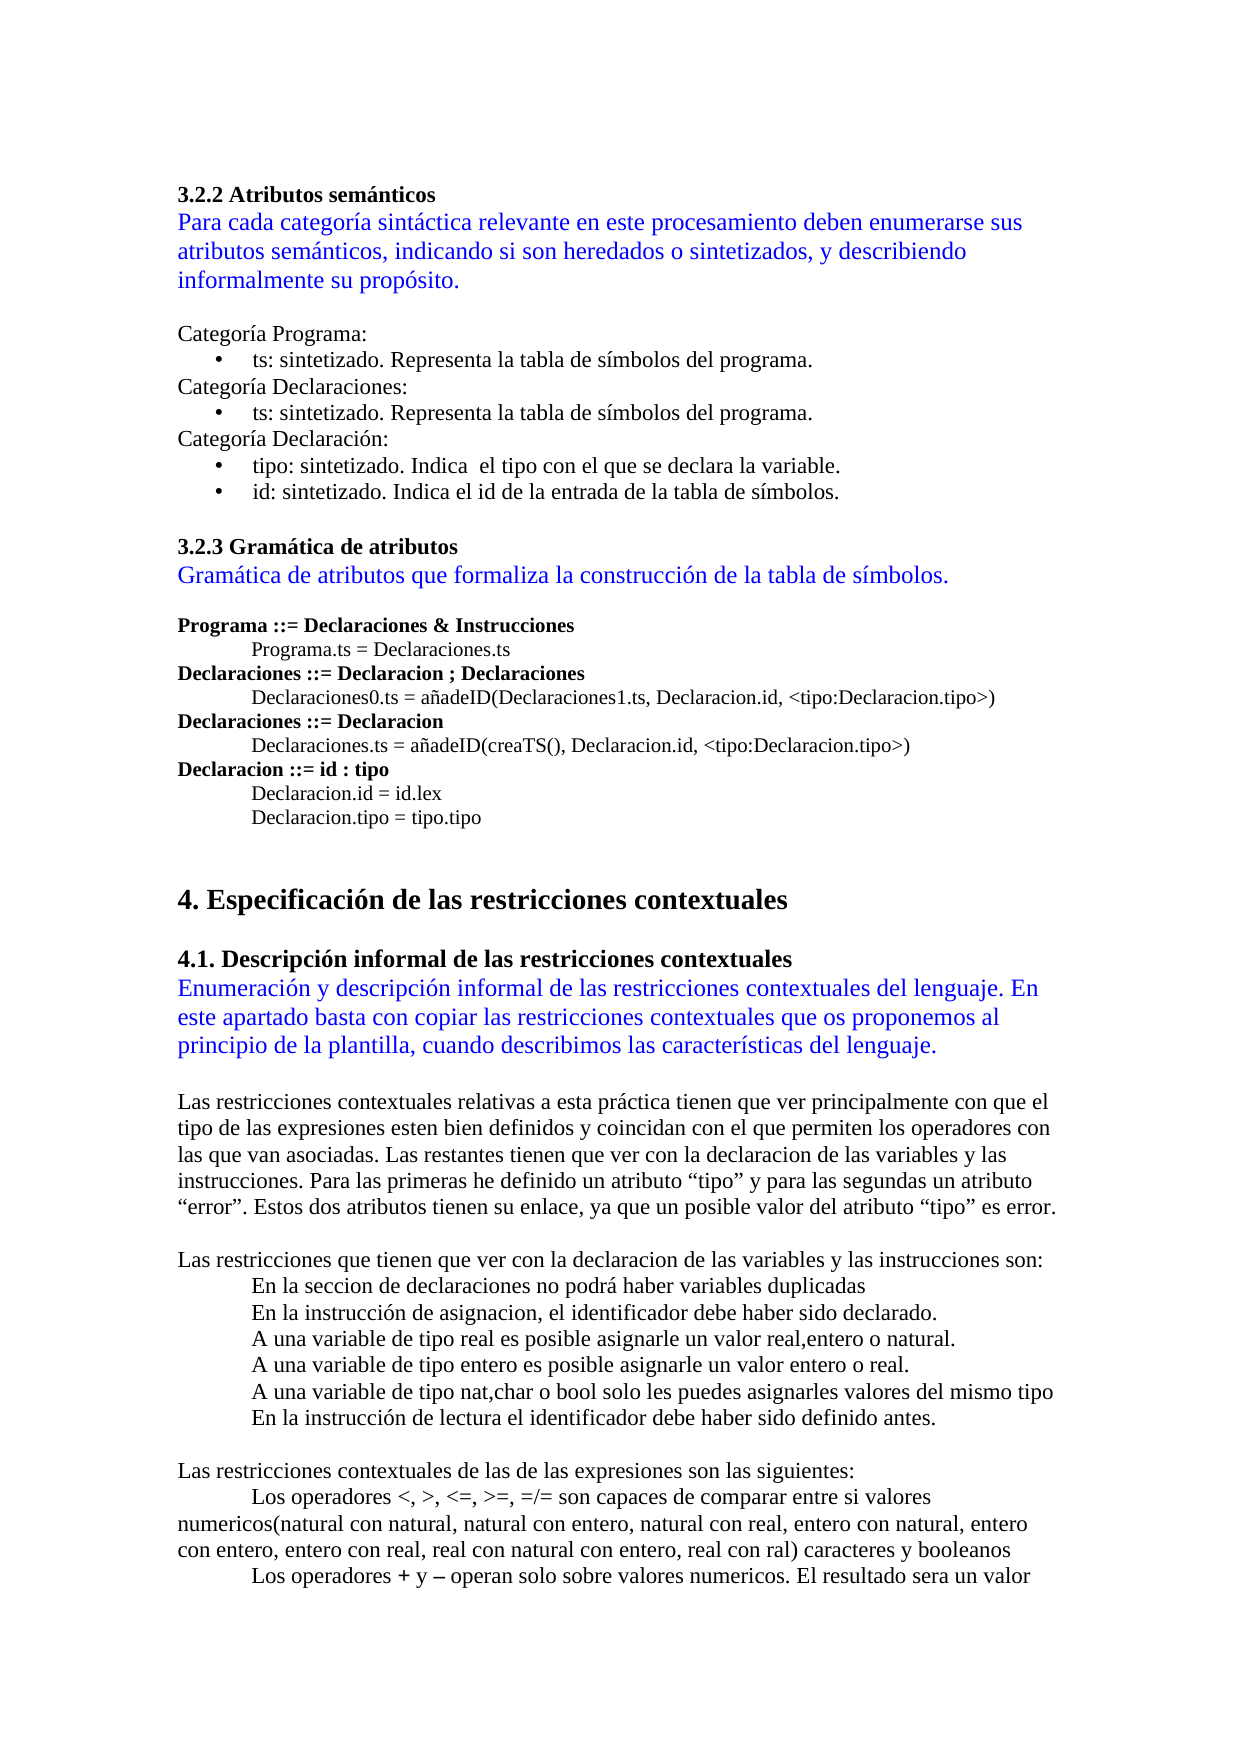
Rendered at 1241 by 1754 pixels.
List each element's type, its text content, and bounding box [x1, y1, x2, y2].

text En la seccion de declaraciones no podrá haber variables duplicadas [177, 1272, 1063, 1299]
text 4.1. Descripción informal de las restricciones contextuales [177, 944, 1063, 973]
text 3.2.3 Gramática de atributos [177, 533, 1063, 560]
list ts: sintetizado. Representa la tabla de símbolos del programa. [215, 346, 1063, 373]
text Para cada categoría sintáctica relevante en este procesamiento deben enumerarse sus atributos semánticos, indicando si son heredados o sintetizados, y describiendo informalmente su propósito. [177, 207, 1063, 294]
text A una variable de tipo real es posible asignarle un valor real,entero o natural. [177, 1325, 1063, 1351]
text Declaraciones ::= Declaracion ; Declaraciones [177, 661, 1063, 685]
list tipo: sintetizado. Indica el tipo con el que se declara la variable. [215, 452, 1063, 478]
text Declaraciones ::= Declaracion [177, 709, 1063, 733]
text Declaracion ::= id : tipo [177, 757, 1063, 781]
list id: sintetizado. Indica el id de la entrada de la tabla de símbolos. [215, 478, 1063, 504]
text Los operadores <, >, <=, >=, =/= son capaces de comparar entre si valores numericos(natural con natural, natural con entero, natural con real, entero con natural, entero con entero, entero con real, real con natural con entero, real con ral) caracteres y booleanos [177, 1483, 1063, 1562]
text 3.2.2 Atributos semánticos [177, 181, 1063, 207]
text En la instrucción de asignacion, el identificador debe haber sido declarado. [177, 1299, 1063, 1325]
text Gramática de atributos que formaliza la construcción de la tabla de símbolos. [177, 560, 1063, 588]
text Los operadores + y – operan solo sobre valores numericos. El resultado sera un valor [177, 1562, 1063, 1589]
text En la instrucción de lectura el identificador debe haber sido definido antes. [177, 1404, 1063, 1431]
text Enumeración y descripción informal de las restricciones contextuales del lenguaje. En este apartado basta con copiar las restricciones contextuales que os proponemos al principio de la plantilla, cuando describimos las características del lenguaje. [177, 973, 1063, 1059]
text Las restricciones contextuales relativas a esta práctica tienen que ver principalmente con que el tipo de las expresiones esten bien definidos y coincidan con el que permiten los operadores con las que van asociadas. Las restantes tienen que ver con la declaracion de las variables y las instrucciones. Para las primeras he definido un atributo “tipo” y para las segundas un atributo “error”. Estos dos atributos tienen su enlace, ya que un posible valor del atributo “tipo” es error. [177, 1088, 1063, 1220]
text A una variable de tipo nat,char o bool solo les puedes asignarles valores del mismo tipo [177, 1378, 1063, 1404]
text A una variable de tipo entero es posible asignarle un valor entero o real. [177, 1351, 1063, 1378]
text Declaracion.id = id.lex [177, 781, 1063, 805]
text Declaraciones0.ts = añadeID(Declaraciones1.ts, Declaracion.id, <tipo:Declaracion.tipo>) [177, 685, 1063, 709]
text Declaracion.tipo = tipo.tipo [177, 805, 1063, 829]
text Categoría Declaraciones: [177, 373, 1063, 399]
list ts: sintetizado. Representa la tabla de símbolos del programa. [215, 399, 1063, 426]
text Las restricciones contextuales de las de las expresiones son las siguientes: [177, 1457, 1063, 1483]
text Categoría Declaración: [177, 426, 1063, 452]
text Las restricciones que tienen que ver con la declaracion de las variables y las instrucciones son: [177, 1246, 1063, 1272]
text Declaraciones.ts = añadeID(creaTS(), Declaracion.id, <tipo:Declaracion.tipo>) [177, 733, 1063, 757]
text 4. Especificación de las restricciones contextuales [177, 882, 1063, 915]
text Programa ::= Declaraciones & Instrucciones [177, 612, 1063, 637]
text Categoría Programa: [177, 320, 1063, 346]
text Programa.ts = Declaraciones.ts [177, 637, 1063, 661]
